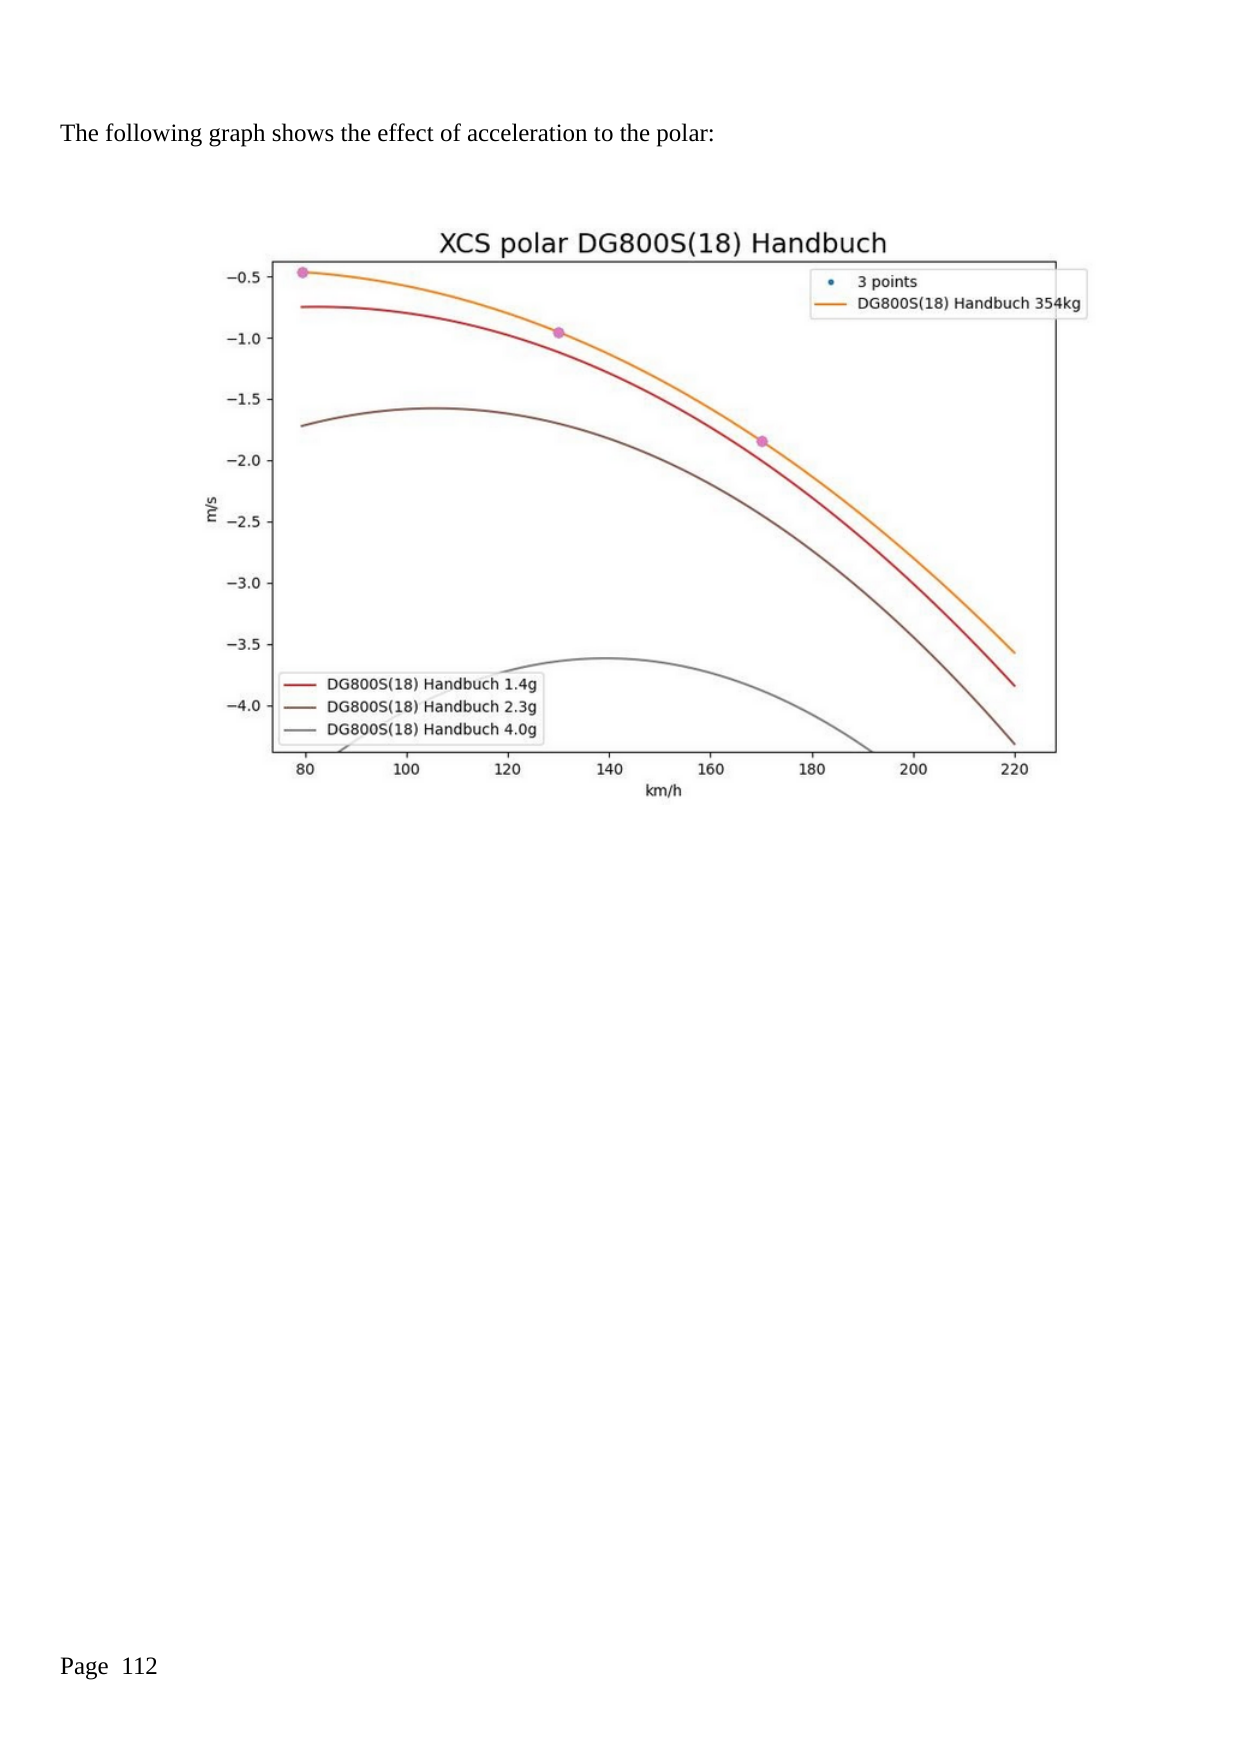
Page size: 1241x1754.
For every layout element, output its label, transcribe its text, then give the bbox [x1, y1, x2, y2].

text The following graph shows the effect of acceleration to the polar: [60, 118, 1207, 147]
picture [156, 197, 1111, 805]
